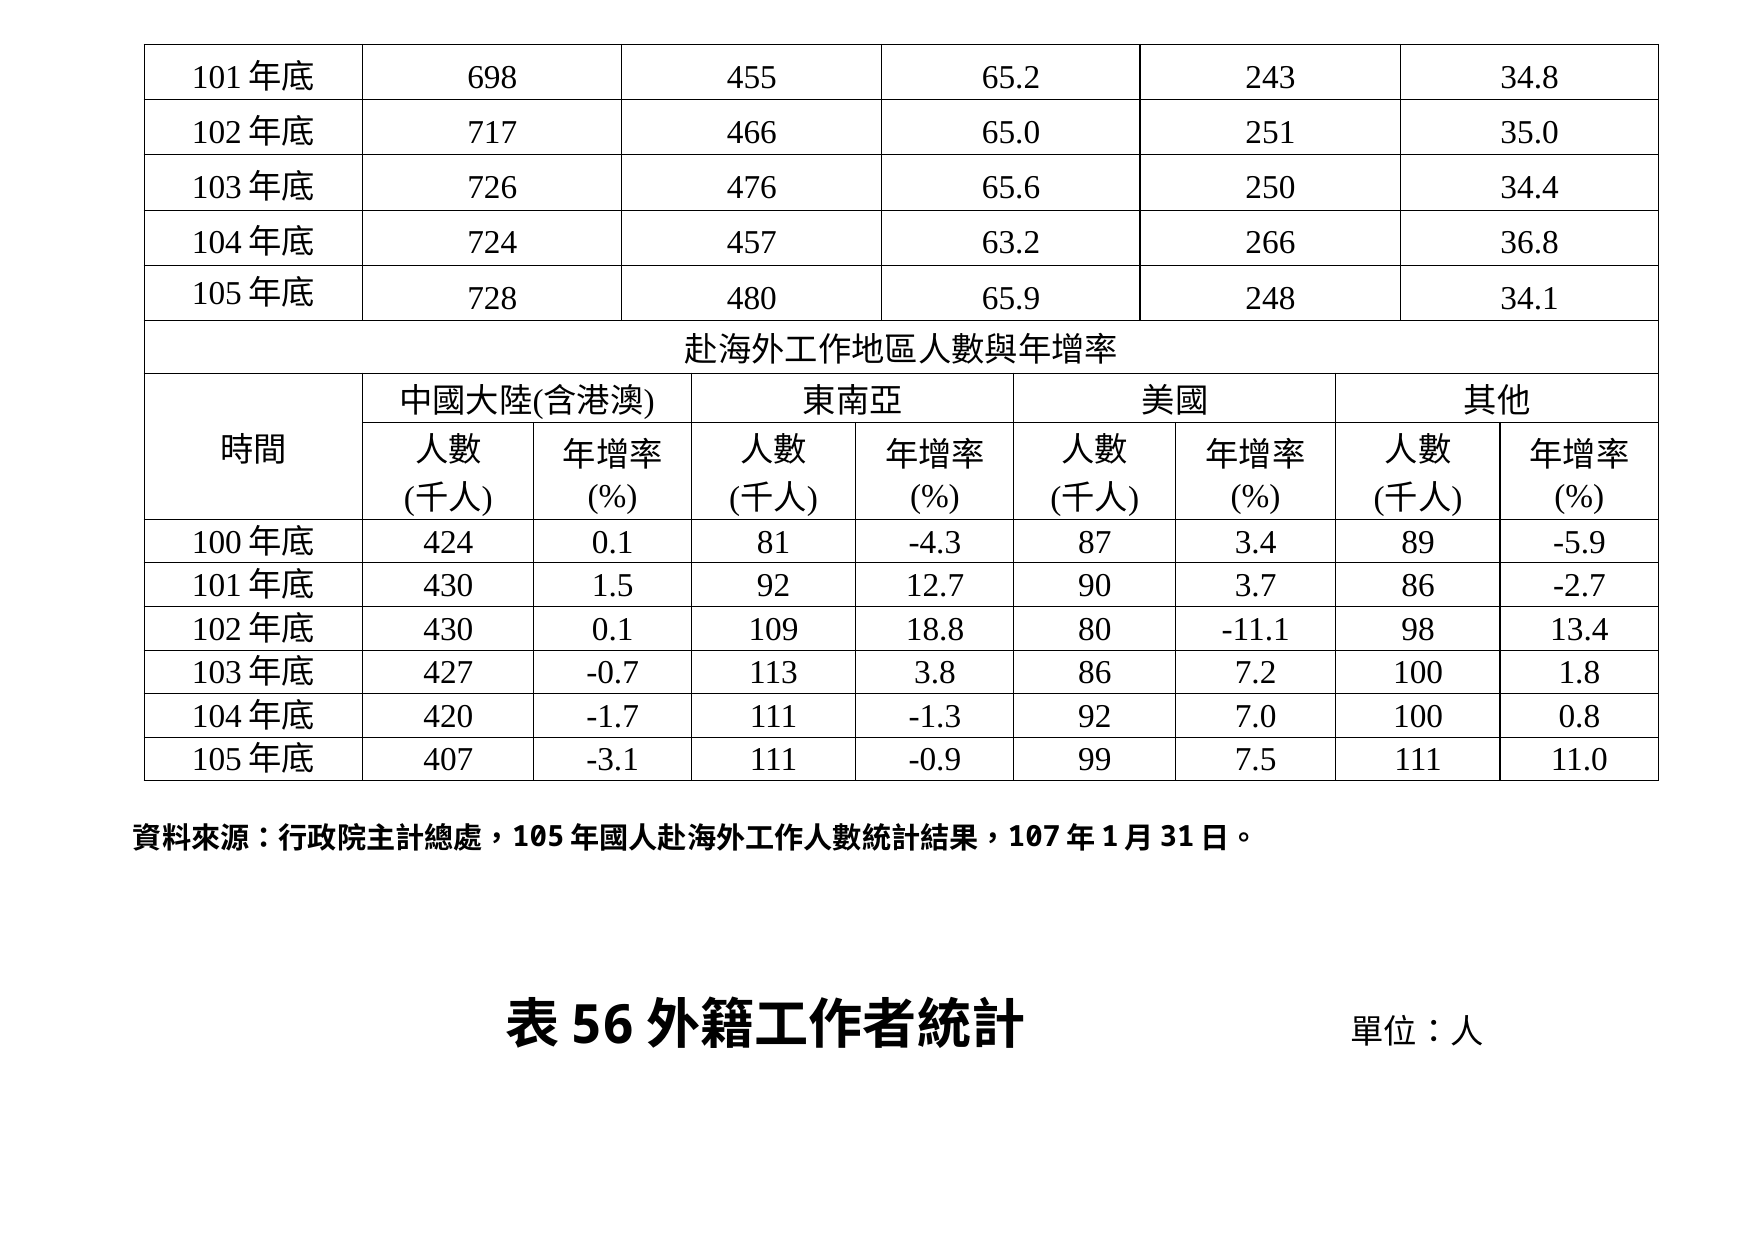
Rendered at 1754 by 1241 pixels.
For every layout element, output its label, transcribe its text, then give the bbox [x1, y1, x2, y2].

table_cell 728 [363, 266, 621, 320]
table_cell 109 [692, 607, 855, 649]
table_cell 89 [1336, 520, 1499, 562]
text 表56外籍工作者統計 單位：人 [118, 981, 1636, 1059]
table_cell 65.0 [882, 100, 1139, 154]
table_cell 7.2 [1176, 651, 1335, 693]
subtitle 資料來源：行政院主計總處，105年國人赴海外工作人數統計結果，107年1月31日。 [118, 794, 1636, 856]
table_cell 人數 (千人) [692, 423, 855, 519]
table_cell 92 [1014, 694, 1175, 737]
table_cell 243 [1141, 45, 1400, 99]
table_cell 111 [692, 738, 855, 779]
table_cell 87 [1014, 520, 1175, 562]
table_cell 92 [692, 563, 855, 606]
table_cell -11.1 [1176, 607, 1335, 649]
table_cell 65.9 [882, 266, 1139, 320]
table_cell 35.0 [1401, 100, 1658, 154]
table_cell 104年底 [145, 694, 362, 737]
table_cell 65.6 [882, 155, 1139, 209]
table_cell 美國 [1014, 374, 1335, 422]
table_cell -4.3 [856, 520, 1013, 562]
table_cell 86 [1336, 563, 1499, 606]
table_cell 年增率(%) [1176, 423, 1335, 519]
table_cell 0.1 [534, 607, 691, 649]
table_cell 34.4 [1401, 155, 1658, 209]
table_cell 111 [1336, 738, 1499, 779]
table_cell 457 [622, 211, 881, 265]
table_cell -1.3 [856, 694, 1013, 737]
table_cell 102年底 [145, 100, 362, 154]
table_cell 424 [363, 520, 533, 562]
table_cell 12.7 [856, 563, 1013, 606]
table_cell 34.1 [1401, 266, 1658, 320]
table_cell 100 [1336, 651, 1499, 693]
table_cell 455 [622, 45, 881, 99]
table_cell 34.8 [1401, 45, 1658, 99]
table_cell 年增率(%) [534, 423, 691, 519]
table_cell 101年底 [145, 45, 362, 99]
table_cell -0.9 [856, 738, 1013, 779]
table_cell 65.2 [882, 45, 1139, 99]
table_cell 476 [622, 155, 881, 209]
table_cell 103年底 [145, 155, 362, 209]
table_cell 年增率(%) [1501, 423, 1658, 519]
table_cell 人數 (千人) [363, 423, 533, 519]
table_cell 250 [1141, 155, 1400, 209]
table_cell 7.0 [1176, 694, 1335, 737]
table_cell -1.7 [534, 694, 691, 737]
table_cell 1.5 [534, 563, 691, 606]
table_cell 11.0 [1501, 738, 1658, 779]
table_cell 104年底 [145, 211, 362, 265]
table_cell 407 [363, 738, 533, 779]
table_cell 其他 [1336, 374, 1658, 422]
table_cell 赴海外工作地區人數與年增率 [145, 321, 1658, 372]
table_cell 年增率(%) [856, 423, 1013, 519]
table_cell 36.8 [1401, 211, 1658, 265]
table_cell 東南亞 [692, 374, 1013, 422]
table_cell -2.7 [1501, 563, 1658, 606]
table_cell 430 [363, 607, 533, 649]
table_cell 7.5 [1176, 738, 1335, 779]
table_cell 717 [363, 100, 621, 154]
table_cell 13.4 [1501, 607, 1658, 649]
table_cell 105年底 [145, 266, 362, 320]
table_cell 430 [363, 563, 533, 606]
table_cell 90 [1014, 563, 1175, 606]
table_cell 101年底 [145, 563, 362, 606]
table_cell 466 [622, 100, 881, 154]
table_cell 698 [363, 45, 621, 99]
table_cell 427 [363, 651, 533, 693]
table_cell 中國大陸(含港澳) [363, 374, 691, 422]
table_cell 18.8 [856, 607, 1013, 649]
table_cell 266 [1141, 211, 1400, 265]
table_cell 0.1 [534, 520, 691, 562]
table_cell 3.4 [1176, 520, 1335, 562]
table_cell 86 [1014, 651, 1175, 693]
table_cell 63.2 [882, 211, 1139, 265]
table_cell 100年底 [145, 520, 362, 562]
table_cell -3.1 [534, 738, 691, 779]
table_cell -0.7 [534, 651, 691, 693]
table_cell 時間 [145, 374, 362, 519]
table_cell 99 [1014, 738, 1175, 779]
table_cell 0.8 [1501, 694, 1658, 737]
table_cell 248 [1141, 266, 1400, 320]
table_cell 人數 (千人) [1336, 423, 1499, 519]
table_cell 3.8 [856, 651, 1013, 693]
table_cell 726 [363, 155, 621, 209]
table_cell 1.8 [1501, 651, 1658, 693]
table_cell 480 [622, 266, 881, 320]
table_cell 251 [1141, 100, 1400, 154]
table_cell 111 [692, 694, 855, 737]
table_cell 113 [692, 651, 855, 693]
table_cell 105年底 [145, 738, 362, 779]
table_cell 102年底 [145, 607, 362, 649]
table_cell -5.9 [1501, 520, 1658, 562]
table_cell 103年底 [145, 651, 362, 693]
table_cell 81 [692, 520, 855, 562]
table_cell 80 [1014, 607, 1175, 649]
table_cell 100 [1336, 694, 1499, 737]
table_cell 724 [363, 211, 621, 265]
table_cell 人數 (千人) [1014, 423, 1175, 519]
table_cell 3.7 [1176, 563, 1335, 606]
table_cell 420 [363, 694, 533, 737]
table_cell 98 [1336, 607, 1499, 649]
